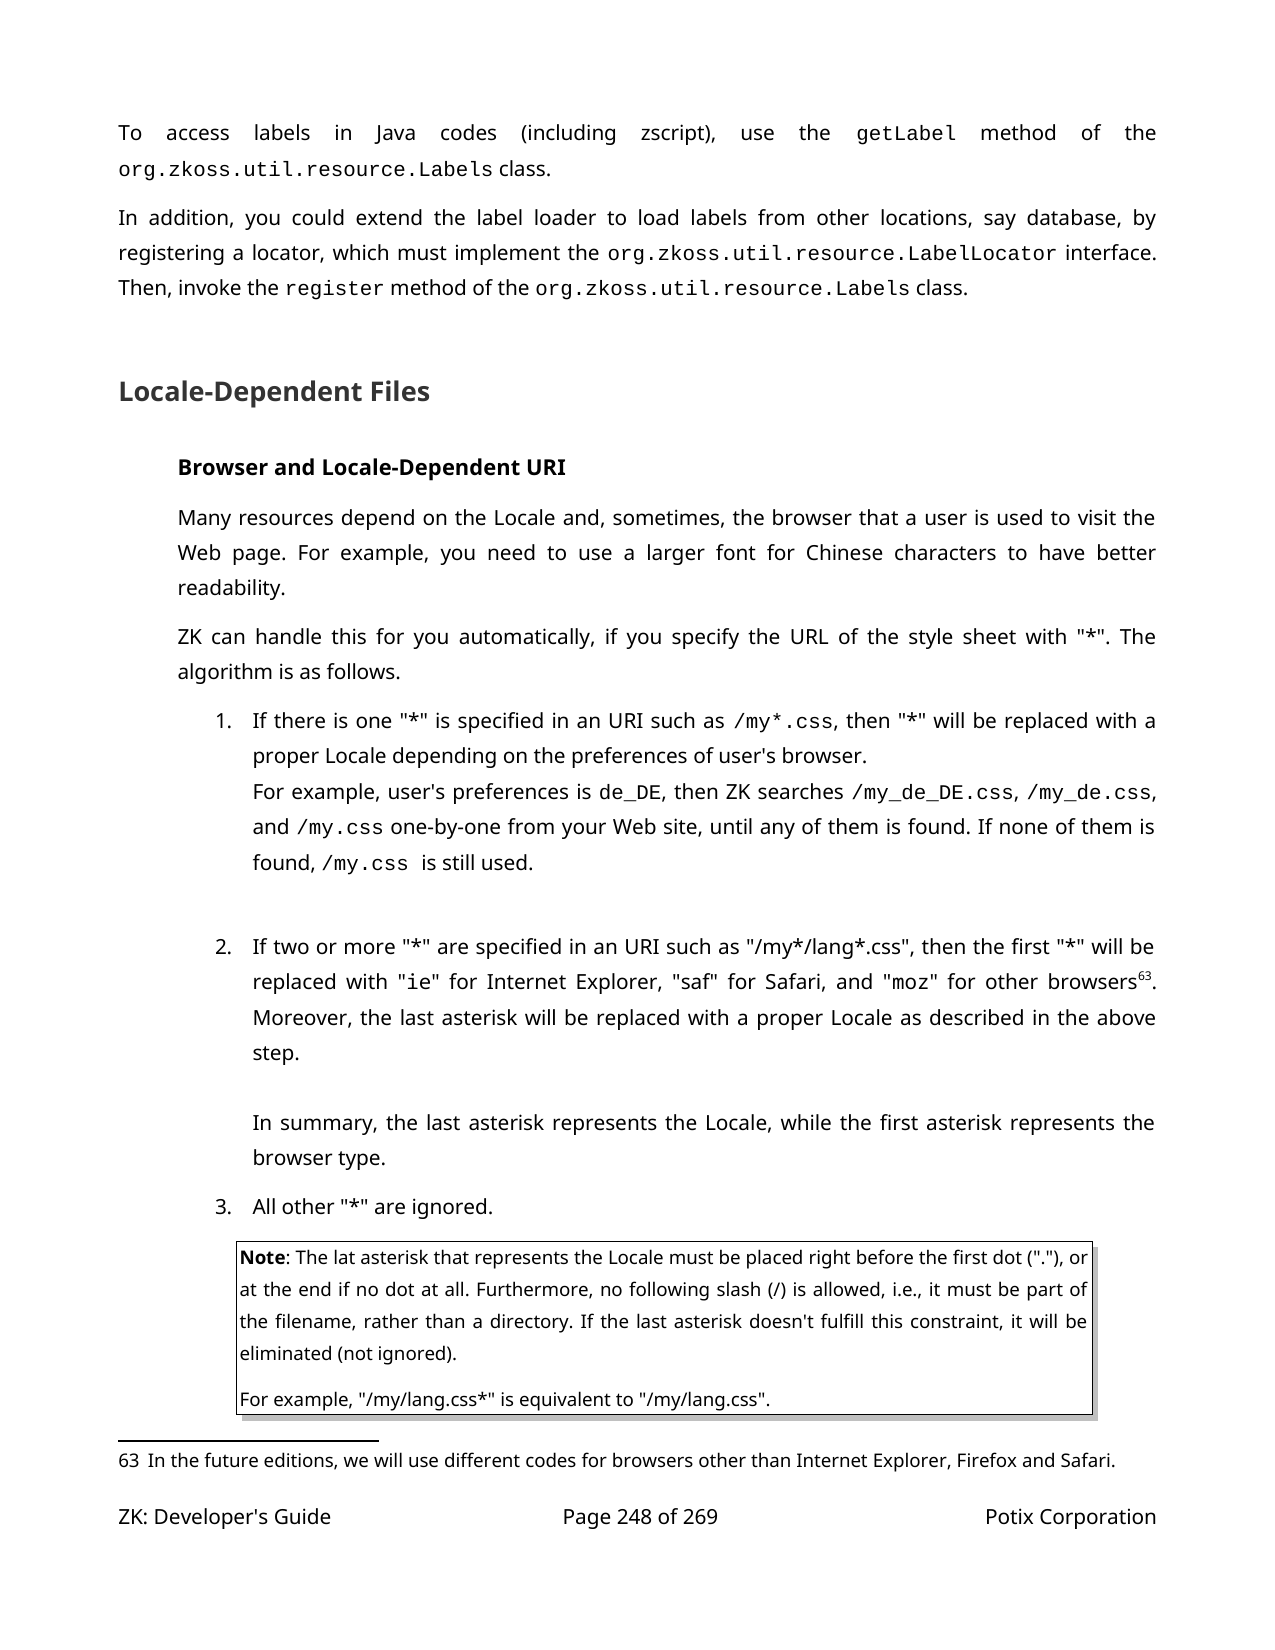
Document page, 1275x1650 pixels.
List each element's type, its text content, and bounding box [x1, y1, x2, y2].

text To access labels in Java codes (including zscript), use the getLabel method of the org.zkoss.util.resource.Labels class. [118, 118, 1157, 182]
text For example, "/my/lang.css*" is equivalent to "/my/lang.css". [237, 1383, 1092, 1414]
list If there is one "*" is specified in an URI such as /my*.css, then "*" will be replaced with a proper Locale depending on the preferences of user's browser. For example, user's preferences is de_DE, then ZK searches /my_de_DE.css, /my_de.css, and /my.css one-by-one from your Web site, until any of them is found. If none of them is found, /my.css is still used. [215, 706, 1157, 912]
text Note: The lat asterisk that represents the Locale must be placed right before the first dot ("."), or at the end if no dot at all. Furthermore, no following slash (/) is allowed, i.e., it must be part of the filename, rather than a directory. If the last asterisk doesn't fulfill this constraint, it will be eliminated (not ignored). [237, 1242, 1092, 1365]
list If two or more "*" are specified in an URI such as "/my*/lang*.css", then the first "*" will be replaced with "ie" for Internet Explorer, "saf" for Safari, and "moz" for other browsers. Moreover, the last asterisk will be replaced with a proper Locale as described in the above step. In summary, the last asterisk represents the Locale, while the first asterisk represents the browser type. [215, 932, 1157, 1172]
text ZK can handle this for you automatically, if you specify the URL of the style sheet with "*". The algorithm is as follows. [177, 622, 1157, 686]
text Many resources depend on the Locale and, sometimes, the browser that a user is used to visit the Web page. For example, you need to use a larger font for Chinese characters to have better readability. [177, 503, 1157, 601]
list All other "*" are ignored. [215, 1192, 1157, 1221]
subtitle Locale-Dependent Files [118, 373, 1157, 410]
list In the future editions, we will use different codes for browsers other than Internet Explorer, Firefox and Safari. [118, 1447, 1157, 1473]
subtitle Browser and Locale-Dependent URI [177, 452, 1157, 482]
text In addition, you could extend the label loader to load labels from other locations, say database, by registering a locator, which must implement the org.zkoss.util.resource.LabelLocator interface. Then, invoke the register method of the org.zkoss.util.resource.Labels class. [118, 203, 1157, 302]
